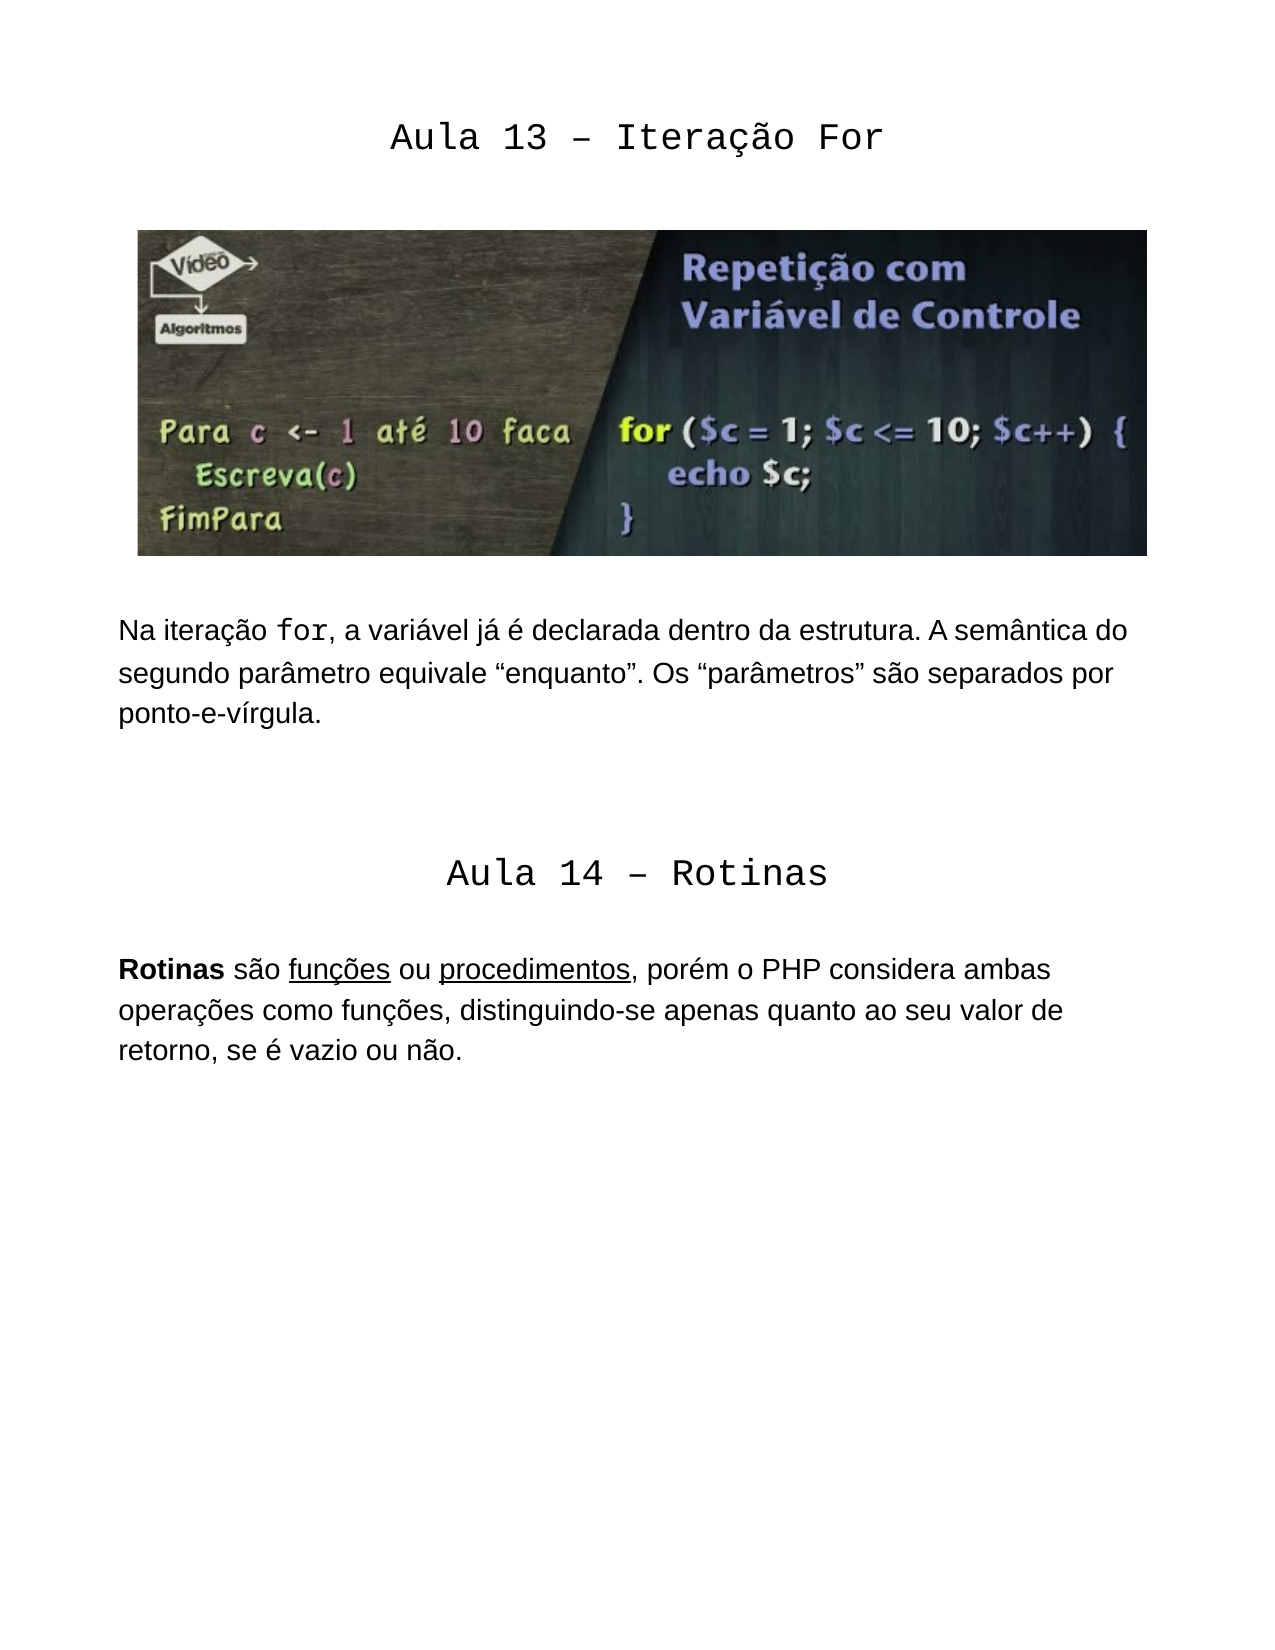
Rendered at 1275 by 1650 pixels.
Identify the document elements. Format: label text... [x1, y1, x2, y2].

subtitle Aula 13 – Iteração For [118, 118, 1157, 161]
text Na iteração for, a variável já é declarada dentro da estrutura. A semântica do segundo parâmetro equivale “enquanto”. Os “parâmetros” são separados por ponto-e-vírgula. [118, 609, 1157, 730]
text Rotinas são funções ou procedimentos, porém o PHP considera ambas operações como funções, distinguindo-se apenas quanto ao seu valor de retorno, se é vazio ou não. [118, 952, 1157, 1066]
picture [137, 230, 1147, 556]
subtitle Aula 14 – Rotinas [118, 854, 1157, 897]
